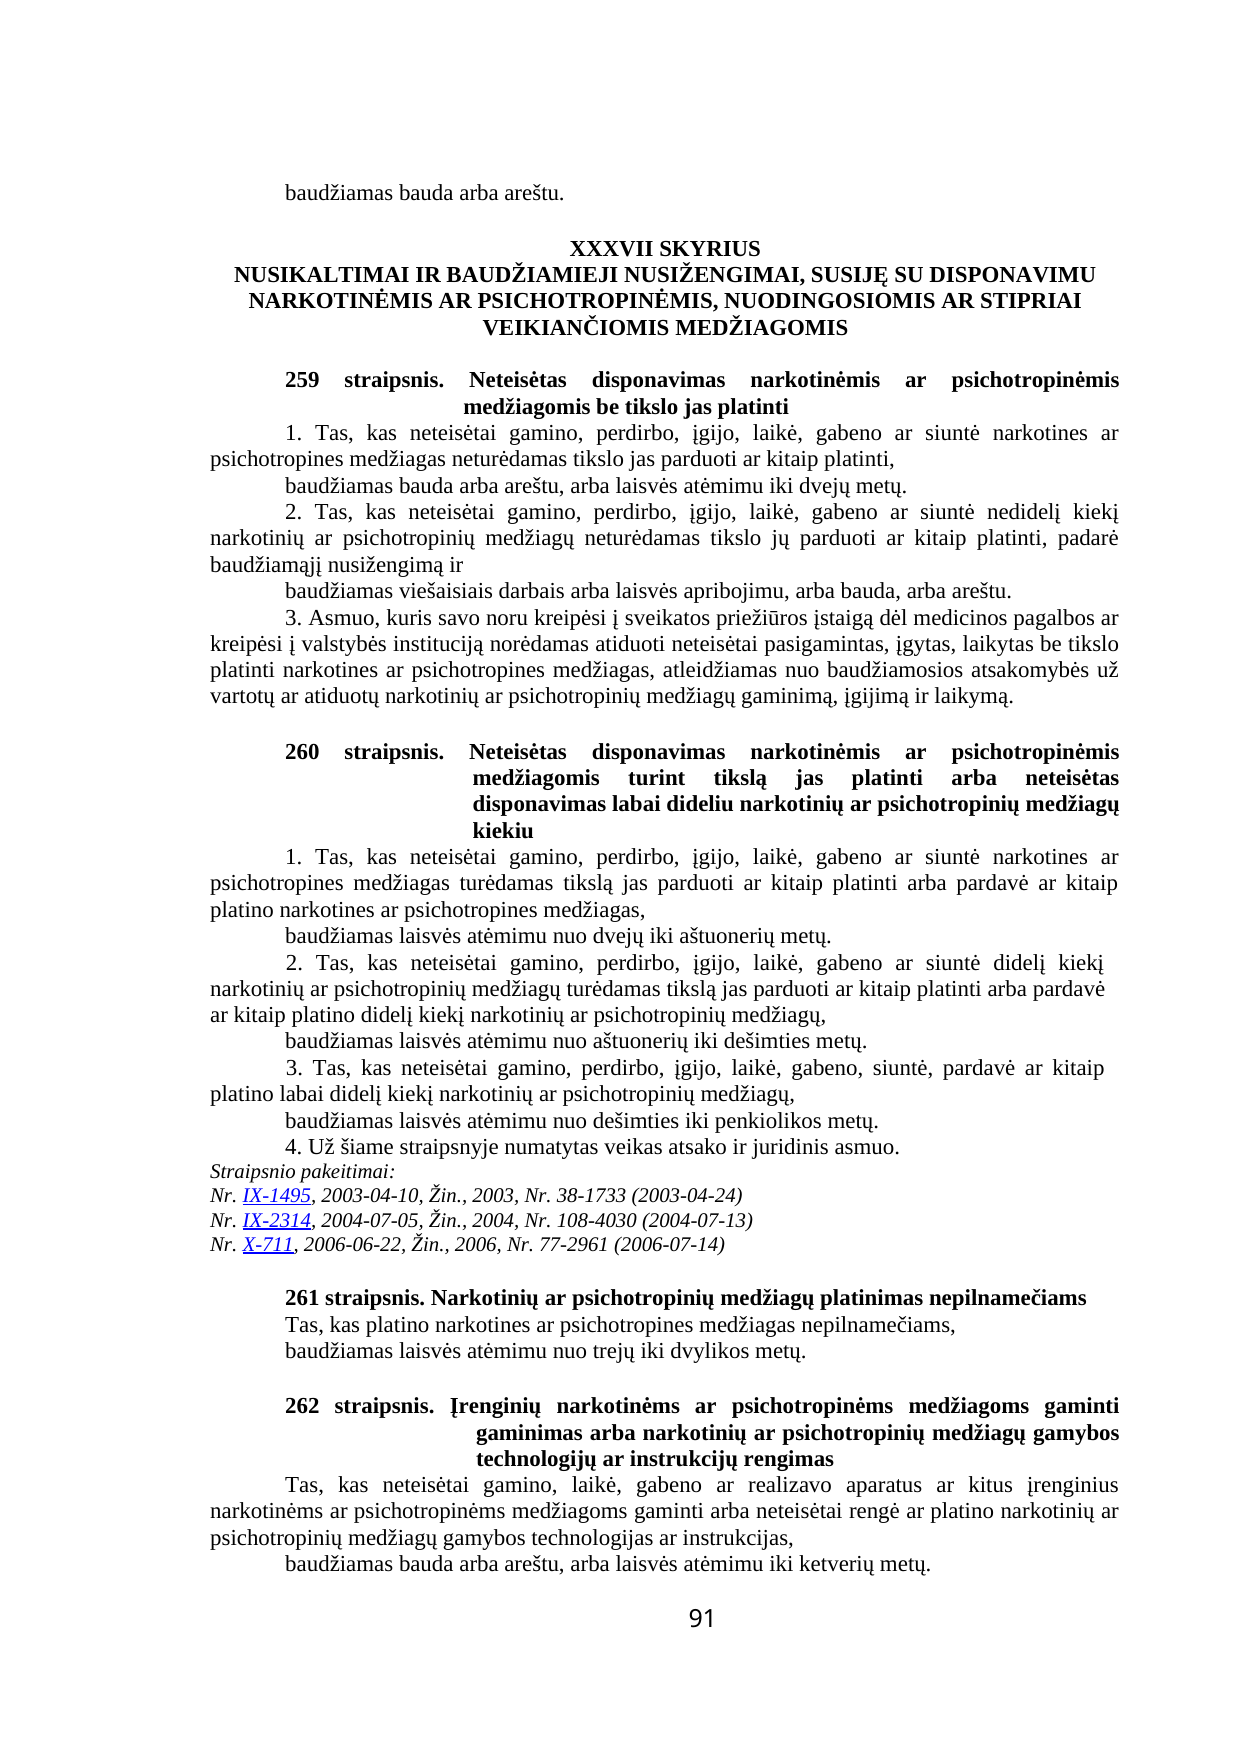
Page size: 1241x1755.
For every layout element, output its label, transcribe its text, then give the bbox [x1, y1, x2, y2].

text Nr. IX-1495, 2003-04-10, Žin., 2003, Nr. 38-1733 (2003-04-24) [210, 1183, 1120, 1207]
text 2. Tas, kas neteisėtai gamino, perdirbo, įgijo, laikė, gabeno ar siuntė didelį kiekį narkotinių ar psichotropinių medžiagų turėdamas tikslą jas parduoti ar kitaip platinti arba pardavė ar kitaip platino didelį kiekį narkotinių ar psichotropinių medžiagų, [210, 948, 1106, 1028]
text baudžiamas bauda arba areštu, arba laisvės atėmimu iki ketverių metų. [210, 1550, 1120, 1577]
text 1. Tas, kas neteisėtai gamino, perdirbo, įgijo, laikė, gabeno ar siuntė narkotines ar psichotropines medžiagas turėdamas tikslą jas parduoti ar kitaip platinti arba pardavė ar kitaip platino narkotines ar psichotropines medžiagas, [210, 843, 1120, 922]
text XXXVII SKYRIUS [210, 234, 1120, 261]
text Nr. X-711, 2006-06-22, Žin., 2006, Nr. 77-2961 (2006-07-14) [210, 1232, 1120, 1256]
text baudžiamas viešaisiais darbais arba laisvės apribojimu, arba bauda, arba areštu. [210, 577, 1120, 603]
text NUSIKALTIMAI IR BAUDŽIAMIEJI NUSIŽENGIMAI, SUSIJĘ SU DISPONAVIMU NARKOTINĖMIS AR PSICHOTROPINĖMIS, NUODINGOSIOMIS AR STIPRIAI VEIKIANČIOMIS MEDŽIAGOMIS [210, 261, 1120, 340]
text 4. Už šiame straipsnyje numatytas veikas atsako ir juridinis asmuo. [210, 1133, 1120, 1159]
text 3. Asmuo, kuris savo noru kreipėsi į sveikatos priežiūros įstaigą dėl medicinos pagalbos ar kreipėsi į valstybės instituciją norėdamas atiduoti neteisėtai pasigamintas, įgytas, laikytas be tikslo platinti narkotines ar psichotropines medžiagas, atleidžiamas nuo baudžiamosios atsakomybės už vartotų ar atiduotų narkotinių ar psichotropinių medžiagų gaminimą, įgijimą ir laikymą. [210, 603, 1120, 709]
text Tas, kas platino narkotines ar psichotropines medžiagas nepilnamečiams, [210, 1311, 1120, 1337]
text Straipsnio pakeitimai: [210, 1159, 1120, 1183]
text Nr. IX-2314, 2004-07-05, Žin., 2004, Nr. 108-4030 (2004-07-13) [210, 1207, 1120, 1232]
text baudžiamas bauda arba areštu, arba laisvės atėmimu iki dvejų metų. [210, 472, 1120, 498]
text 2. Tas, kas neteisėtai gamino, perdirbo, įgijo, laikė, gabeno ar siuntė nedidelį kiekį narkotinių ar psichotropinių medžiagų neturėdamas tikslo jų parduoti ar kitaip platinti, padarė baudžiamąjį nusižengimą ir [210, 498, 1120, 577]
text baudžiamas bauda arba areštu. [210, 179, 1120, 206]
text 259 straipsnis. Neteisėtas disponavimas narkotinėmis ar psichotropinėmis medžiagomis be tikslo jas platinti [285, 366, 1120, 419]
text 262 straipsnis. Įrenginių narkotinėms ar psichotropinėms medžiagoms gaminti gaminimas arba narkotinių ar psichotropinių medžiagų gamybos technologijų ar instrukcijų rengimas [285, 1392, 1120, 1471]
text 3. Tas, kas neteisėtai gamino, perdirbo, įgijo, laikė, gabeno, siuntė, pardavė ar kitaip platino labai didelį kiekį narkotinių ar psichotropinių medžiagų, [210, 1054, 1106, 1107]
text 260 straipsnis. Neteisėtas disponavimas narkotinėmis ar psichotropinėmis medžiagomis turint tikslą jas platinti arba neteisėtas disponavimas labai dideliu narkotinių ar psichotropinių medžiagų kiekiu [285, 738, 1120, 843]
text 1. Tas, kas neteisėtai gamino, perdirbo, įgijo, laikė, gabeno ar siuntė narkotines ar psichotropines medžiagas neturėdamas tikslo jas parduoti ar kitaip platinti, [210, 419, 1120, 472]
text baudžiamas laisvės atėmimu nuo aštuonerių iki dešimties metų. [210, 1028, 1120, 1054]
text baudžiamas laisvės atėmimu nuo dešimties iki penkiolikos metų. [210, 1107, 1120, 1133]
text 261 straipsnis. Narkotinių ar psichotropinių medžiagų platinimas nepilnamečiams [285, 1284, 1120, 1311]
text baudžiamas laisvės atėmimu nuo trejų iki dvylikos metų. [210, 1337, 1120, 1363]
text Tas, kas neteisėtai gamino, laikė, gabeno ar realizavo aparatus ar kitus įrenginius narkotinėms ar psichotropinėms medžiagoms gaminti arba neteisėtai rengė ar platino narkotinių ar psichotropinių medžiagų gamybos technologijas ar instrukcijas, [210, 1471, 1120, 1550]
text baudžiamas laisvės atėmimu nuo dvejų iki aštuonerių metų. [210, 922, 1120, 948]
